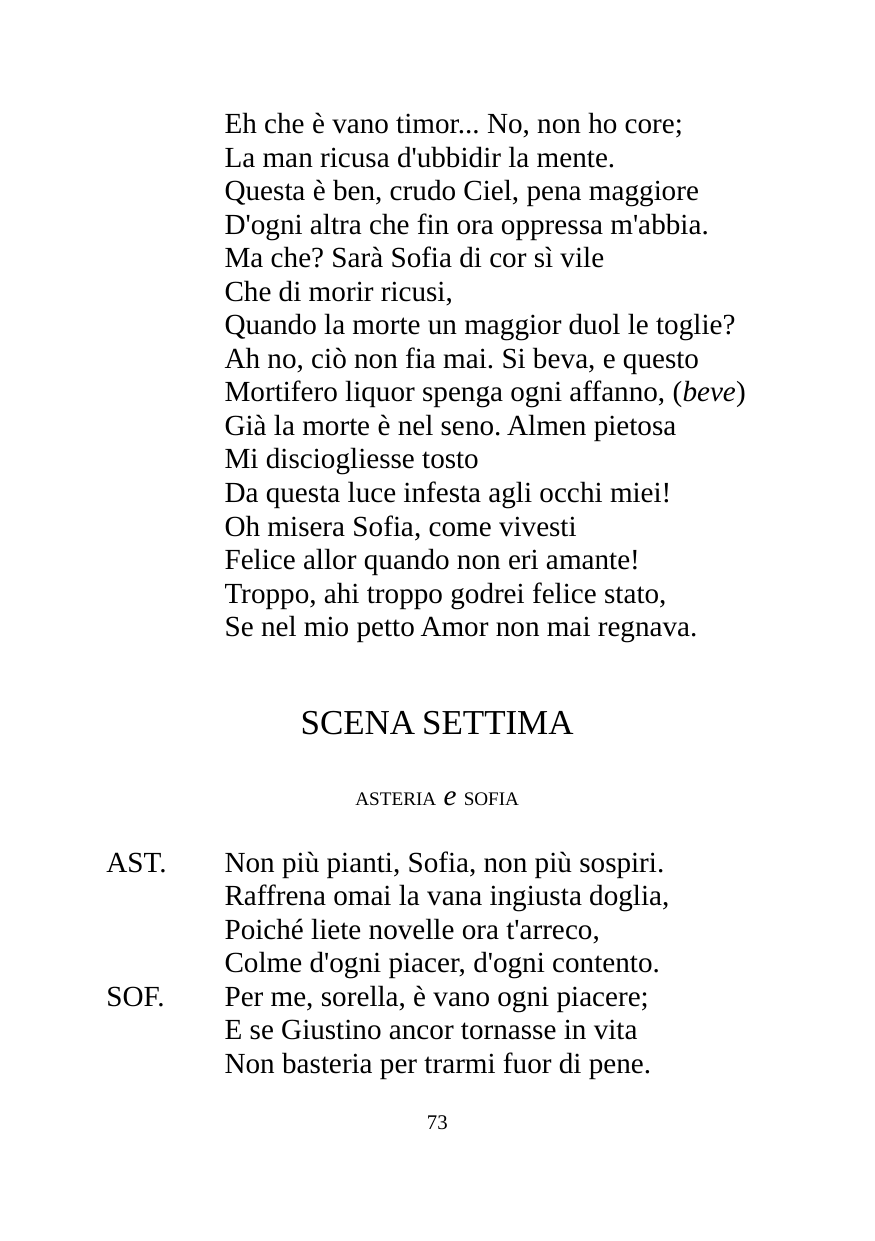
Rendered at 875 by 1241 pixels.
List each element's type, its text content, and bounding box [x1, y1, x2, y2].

text Ah no, ciò non fia mai. Si beva, e questo [224, 341, 768, 374]
text Ma che? Sarà Sofia di cor sì vile [224, 240, 768, 274]
text Quando la morte un maggior duol le toglie? [224, 307, 768, 341]
text Da questa luce infesta agli occhi miei! [224, 475, 768, 509]
text Oh misera Sofia, come vivesti [224, 509, 768, 542]
text AST. Non più pianti, Sofia, non più sospiri. [106, 845, 768, 878]
text Mi disciogliesse tosto [224, 442, 768, 475]
text Questa è ben, crudo Ciel, pena maggiore [224, 173, 768, 207]
text Già la morte è nel seno. Almen pietosa [224, 408, 768, 442]
text Raffrena omai la vana ingiusta doglia, [224, 878, 768, 912]
text Colme d'ogni piacer, d'ogni contento. [224, 945, 768, 979]
text Che di morir ricusi, [224, 274, 768, 307]
text Mortifero liquor spenga ogni affanno, (beve) [224, 374, 768, 408]
text SOF. Per me, sorella, è vano ogni piacere; [106, 979, 768, 1012]
text asteria e sofia [106, 778, 768, 811]
subtitle SCENA SETTIMA [106, 702, 768, 742]
text E se Giustino ancor tornasse in vita [224, 1012, 768, 1046]
text Non basteria per trarmi fuor di pene. [224, 1046, 768, 1079]
text Se nel mio petto Amor non mai regnava. [224, 609, 768, 643]
text La man ricusa d'ubbidir la mente. [224, 140, 768, 173]
text Felice allor quando non eri amante! [224, 542, 768, 576]
text D'ogni altra che fin ora oppressa m'abbia. [224, 207, 768, 240]
text Poiché liete novelle ora t'arreco, [224, 912, 768, 945]
text Troppo, ahi troppo godrei felice stato, [224, 576, 768, 609]
text Eh che è vano timor... No, non ho core; [224, 106, 768, 140]
